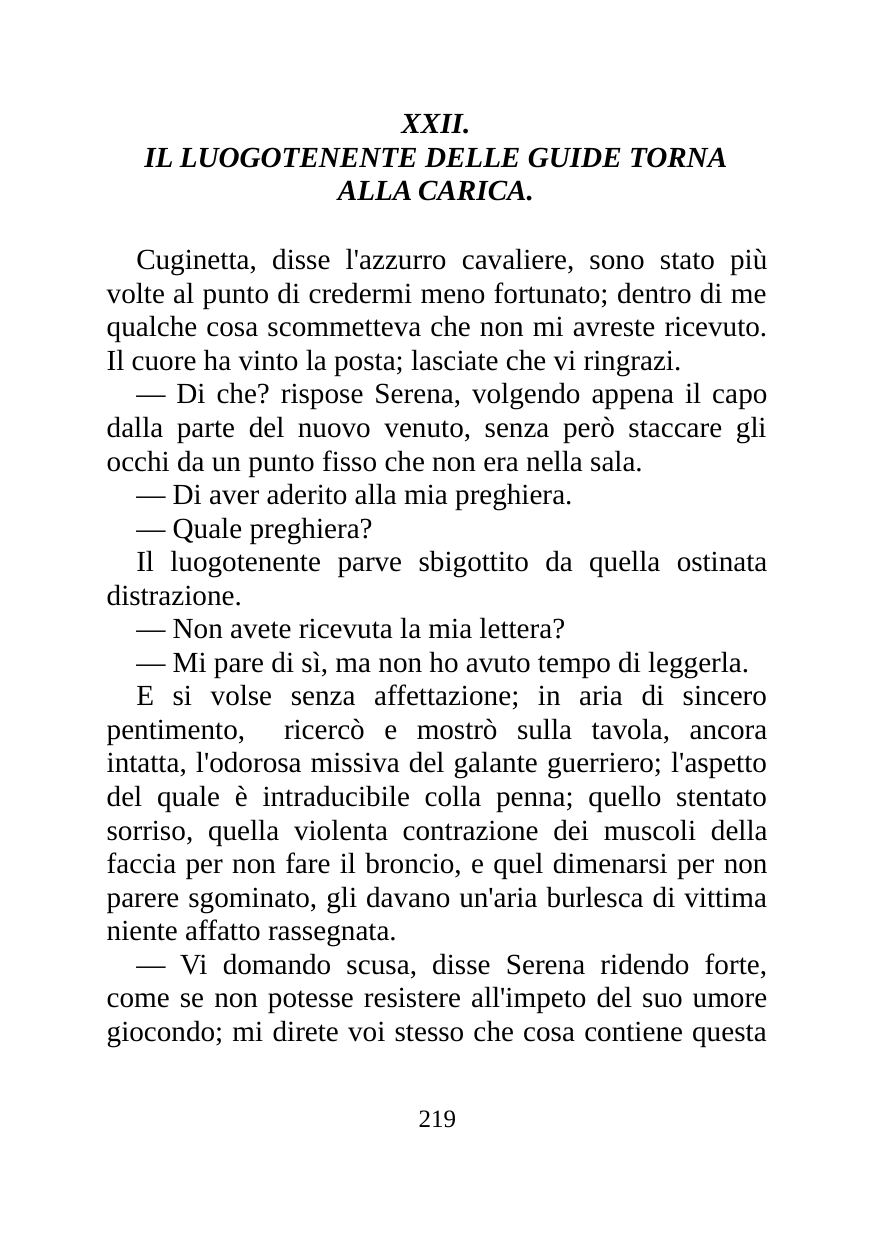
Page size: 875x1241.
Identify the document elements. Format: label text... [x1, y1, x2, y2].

text — Non avete ricevuta la mia lettera? [106, 611, 768, 645]
text — Di aver aderito alla mia preghiera. [106, 477, 768, 511]
text — Quale preghiera? [106, 511, 768, 544]
text Il luogotenente parve sbigottito da quella ostinata distrazione. [106, 544, 768, 611]
text — Mi pare di sì, ma non ho avuto tempo di leggerla. [106, 645, 768, 678]
text E si volse senza affettazione; in aria di sincero pentimento, ricercò e mostrò sulla tavola, ancora intatta, l'odorosa missiva del galante guerriero; l'aspetto del quale è intraducibile colla penna; quello stentato sorriso, quella violenta contrazione dei muscoli della faccia per non fare il broncio, e quel dimenarsi per non parere sgominato, gli davano un'aria burlesca di vittima niente affatto rassegnata. [106, 678, 768, 947]
text — Vi domando scusa, disse Serena ridendo forte, come se non potesse resistere all'impeto del suo umore giocondo; mi direte voi stesso che cosa contiene questa [106, 947, 768, 1047]
text Cuginetta, disse l'azzurro cavaliere, sono stato più volte al punto di credermi meno fortunato; dentro di me qualche cosa scommetteva che non mi avreste ricevuto. Il cuore ha vinto la posta; lasciate che vi ringrazi. [106, 242, 768, 377]
text — Di che? rispose Serena, volgendo appena il capo dalla parte del nuovo venuto, senza però staccare gli occhi da un punto fisso che non era nella sala. [106, 377, 768, 477]
subtitle XXII. IL LUOGOTENENTE DELLE GUIDE TORNA ALLA CARICA. [106, 106, 768, 207]
